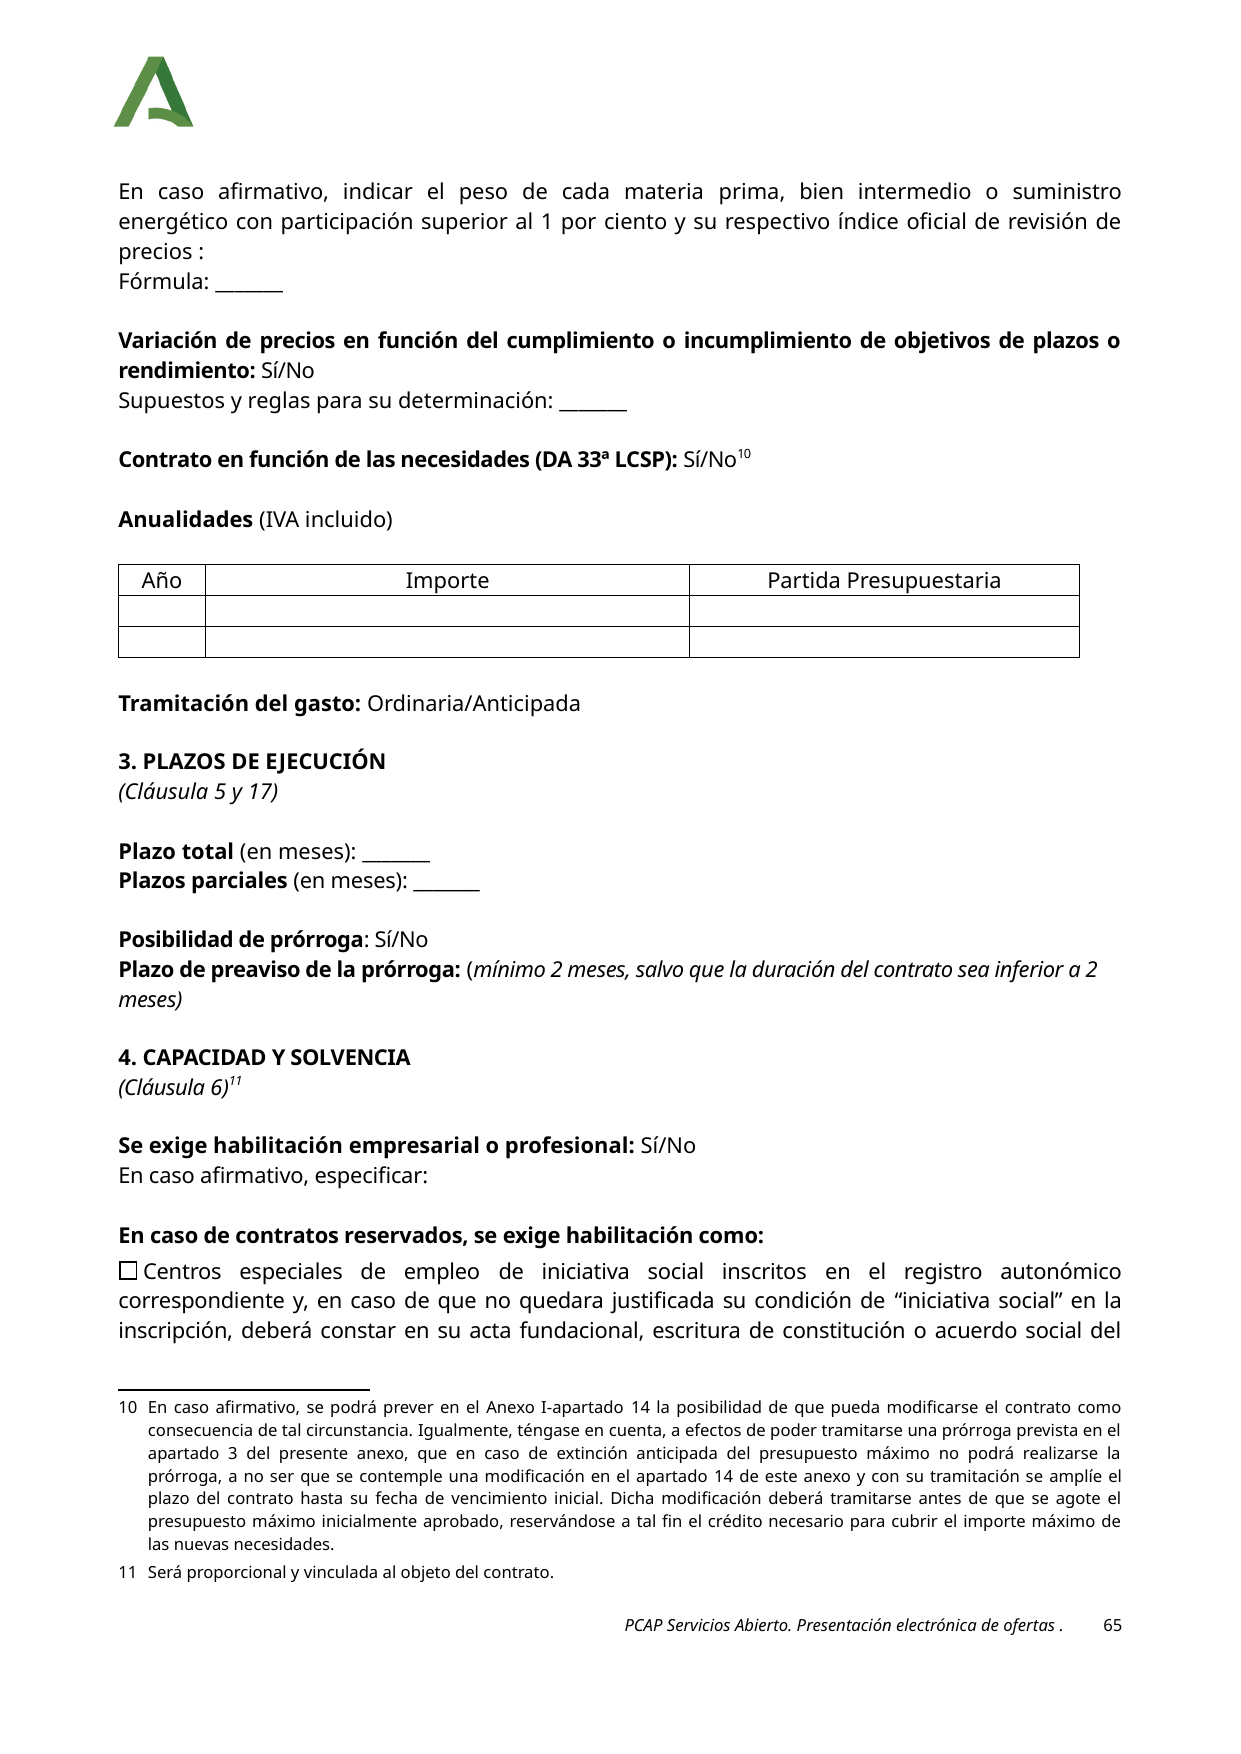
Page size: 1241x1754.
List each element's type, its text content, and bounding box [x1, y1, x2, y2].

table_cell [119, 627, 205, 657]
picture [109, 52, 198, 131]
text Tramitación del gasto: Ordinaria/Anticipada [118, 688, 1122, 718]
text Anualidades (IVA incluido) [118, 504, 1122, 534]
table_cell [690, 596, 1079, 626]
text Fórmula: _______ [118, 266, 1122, 296]
table_cell [690, 627, 1079, 657]
text (Cláusula 5 y 17) [118, 776, 1122, 806]
text En caso de contratos reservados, se exige habilitación como: [118, 1220, 1122, 1250]
table_header Partida Presupuestaria [690, 565, 1079, 595]
table_cell [119, 596, 205, 626]
text (Cláusula 6) [118, 1072, 1122, 1102]
text Contrato en función de las necesidades (DA 33ª LCSP): Sí/No [118, 444, 1122, 474]
text Variación de precios en función del cumplimiento o incumplimiento de objetivos de plazos o rendimiento: Sí/No [118, 325, 1122, 385]
table_header Importe [206, 565, 689, 595]
table_cell [206, 627, 689, 657]
text Supuestos y reglas para su determinación: _______ [118, 385, 1122, 415]
text Plazo total (en meses): _______ [118, 836, 1122, 866]
text Posibilidad de prórroga: Sí/No [118, 924, 1122, 954]
text 4. CAPACIDAD Y SOLVENCIA [118, 1042, 1122, 1072]
table_header Año [119, 565, 205, 595]
table_cell [206, 596, 689, 626]
text En caso afirmativo, se podrá prever en el Anexo I-apartado 14 la posibilidad de que pueda modificarse el contrato como consecuencia de tal circunstancia. Igualmente, téngase en cuenta, a efectos de poder tramitarse una prórroga prevista en el apartado 3 del presente anexo, que en caso de extinción anticipada del presupuesto máximo no podrá realizarse la prórroga, a no ser que se contemple una modificación en el apartado 14 de este anexo y con su tramitación se amplíe el plazo del contrato hasta su fecha de vencimiento inicial. Dicha modificación deberá tramitarse antes de que se agote el presupuesto máximo inicialmente aprobado, reservándose a tal fin el crédito necesario para cubrir el importe máximo de las nuevas necesidades. [118, 1396, 1122, 1555]
text Se exige habilitación empresarial o profesional: Sí/No [118, 1131, 1122, 1160]
text Plazos parciales (en meses): _______ [118, 866, 1122, 895]
text En caso afirmativo, especificar: [118, 1160, 1122, 1190]
text Plazo de preaviso de la prórroga: (mínimo 2 meses, salvo que la duración del contrato sea inferior a 2 meses) [118, 954, 1122, 1013]
text Será proporcional y vinculada al objeto del contrato. [118, 1561, 1122, 1584]
text 3. PLAZOS DE EJECUCIÓN [118, 746, 1122, 776]
text En caso afirmativo, indicar el peso de cada materia prima, bien intermedio o suministro energético con participación superior al 1 por ciento y su respectivo índice oficial de revisión de precios : [118, 176, 1122, 266]
text Centros especiales de empleo de iniciativa social inscritos en el registro autonómico correspondiente y, en caso de que no quedara justificada su condición de “iniciativa social” en la inscripción, deberá constar en su acta fundacional, escritura de constitución o acuerdo social del [118, 1256, 1122, 1345]
